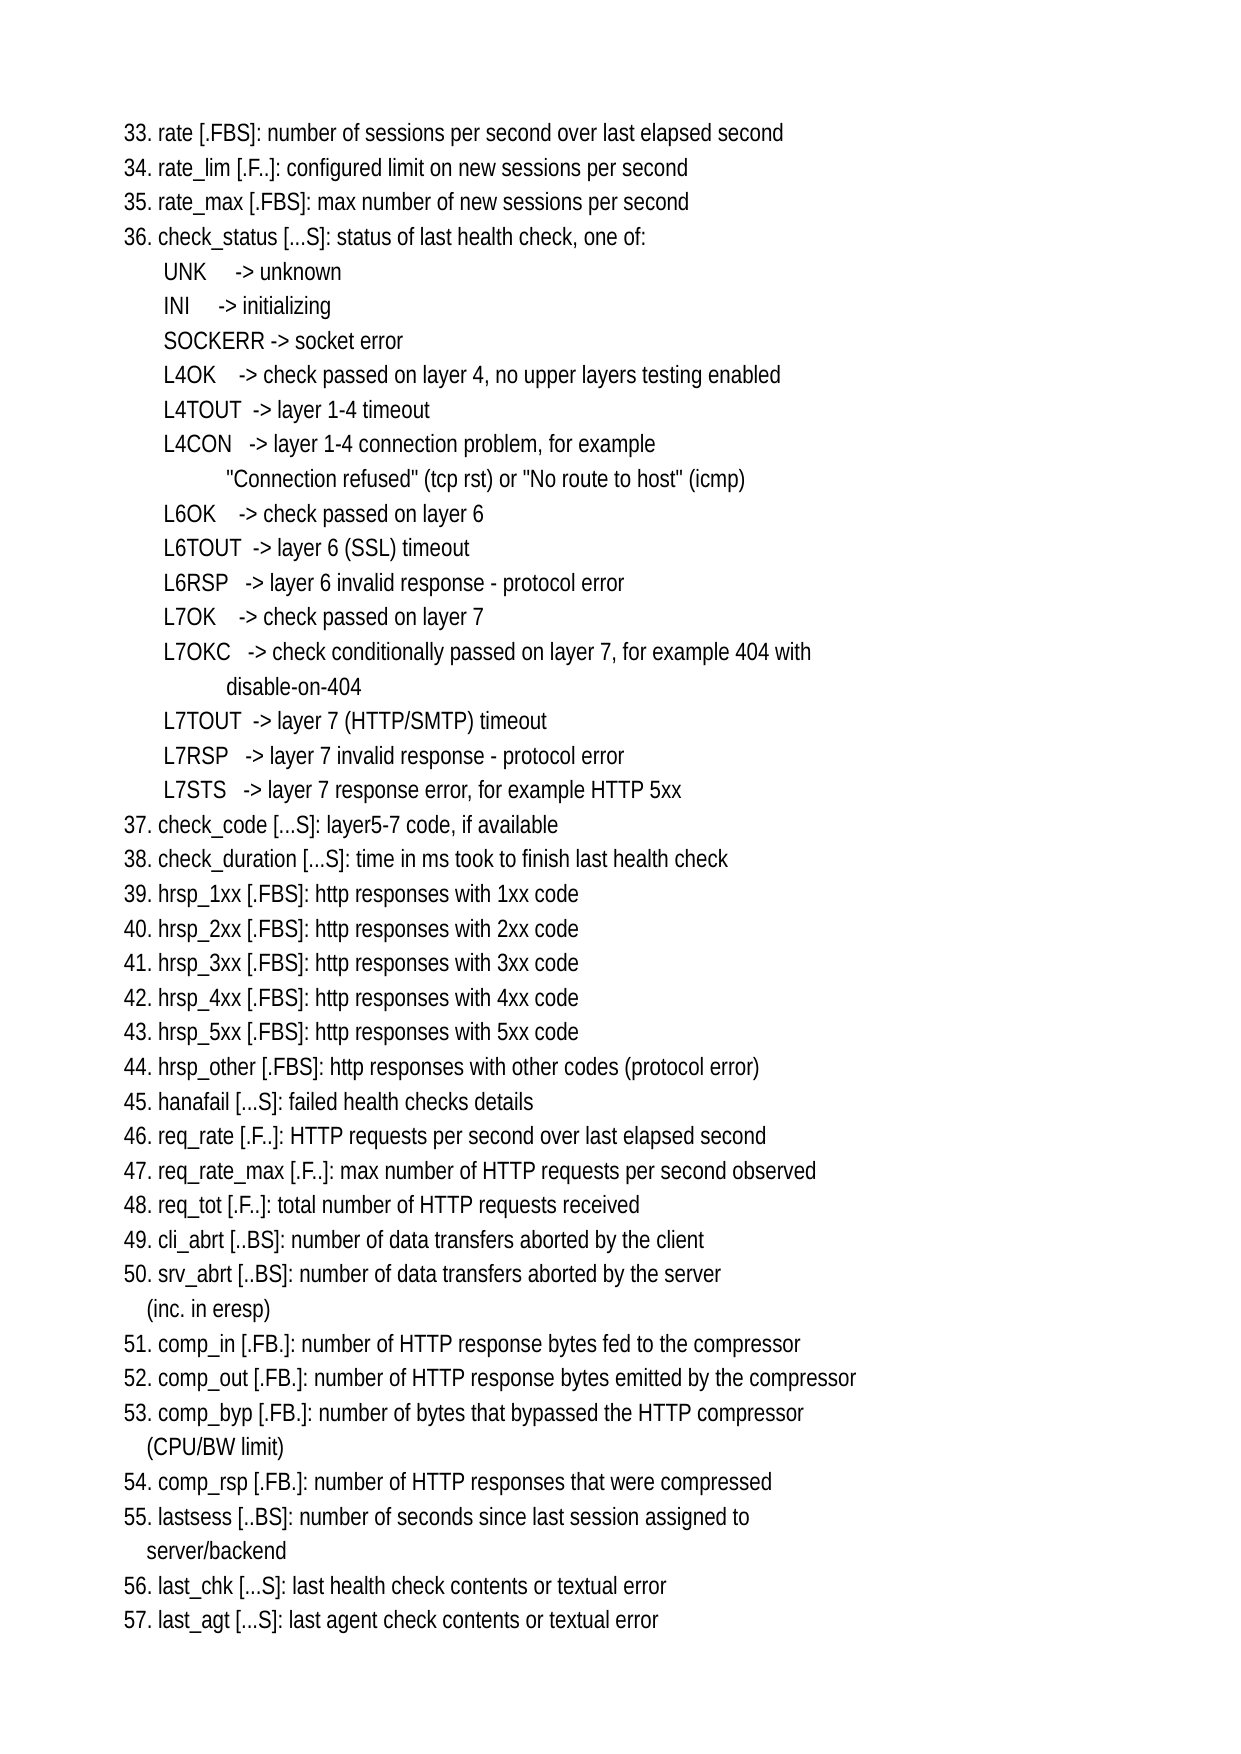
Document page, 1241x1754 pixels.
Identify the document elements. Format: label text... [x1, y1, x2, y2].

text 45. hanafail [...S]: failed health checks details [118, 1086, 1122, 1115]
text 38. check_duration [...S]: time in ms took to finish last health check [118, 844, 1122, 873]
text 49. cli_abrt [..BS]: number of data transfers aborted by the client [118, 1225, 1122, 1253]
text "Connection refused" (tcp rst) or "No route to host" (icmp) [118, 464, 1122, 493]
text L6OK -> check passed on layer 6 [118, 498, 1122, 527]
text L7OKC -> check conditionally passed on layer 7, for example 404 with [118, 637, 1122, 666]
text 50. srv_abrt [..BS]: number of data transfers aborted by the server [118, 1259, 1122, 1288]
text 40. hrsp_2xx [.FBS]: http responses with 2xx code [118, 913, 1122, 942]
text 35. rate_max [.FBS]: max number of new sessions per second [118, 187, 1122, 216]
text 53. comp_byp [.FB.]: number of bytes that bypassed the HTTP compressor [118, 1398, 1122, 1426]
text L4OK -> check passed on layer 4, no upper layers testing enabled [118, 360, 1122, 389]
text SOCKERR -> socket error [118, 326, 1122, 354]
text disable-on-404 [118, 671, 1122, 700]
text L6TOUT -> layer 6 (SSL) timeout [118, 533, 1122, 562]
text 36. check_status [...S]: status of last health check, one of: [118, 222, 1122, 251]
text 56. last_chk [...S]: last health check contents or textual error [118, 1571, 1122, 1599]
text (inc. in eresp) [118, 1294, 1122, 1323]
text 42. hrsp_4xx [.FBS]: http responses with 4xx code [118, 983, 1122, 1011]
text L4TOUT -> layer 1-4 timeout [118, 395, 1122, 423]
text 57. last_agt [...S]: last agent check contents or textual error [118, 1605, 1122, 1634]
text L4CON -> layer 1-4 connection problem, for example [118, 429, 1122, 458]
text 46. req_rate [.F..]: HTTP requests per second over last elapsed second [118, 1121, 1122, 1150]
text (CPU/BW limit) [118, 1432, 1122, 1461]
text 44. hrsp_other [.FBS]: http responses with other codes (protocol error) [118, 1052, 1122, 1081]
text 48. req_tot [.F..]: total number of HTTP requests received [118, 1190, 1122, 1219]
text L7OK -> check passed on layer 7 [118, 602, 1122, 631]
text 55. lastsess [..BS]: number of seconds since last session assigned to [118, 1501, 1122, 1530]
text 51. comp_in [.FB.]: number of HTTP response bytes fed to the compressor [118, 1328, 1122, 1357]
text UNK -> unknown [118, 256, 1122, 285]
text 37. check_code [...S]: layer5-7 code, if available [118, 810, 1122, 838]
text 47. req_rate_max [.F..]: max number of HTTP requests per second observed [118, 1156, 1122, 1184]
text L6RSP -> layer 6 invalid response - protocol error [118, 568, 1122, 596]
text 41. hrsp_3xx [.FBS]: http responses with 3xx code [118, 948, 1122, 977]
text L7STS -> layer 7 response error, for example HTTP 5xx [118, 775, 1122, 804]
text 54. comp_rsp [.FB.]: number of HTTP responses that were compressed [118, 1467, 1122, 1496]
text 52. comp_out [.FB.]: number of HTTP response bytes emitted by the compressor [118, 1363, 1122, 1392]
text 39. hrsp_1xx [.FBS]: http responses with 1xx code [118, 879, 1122, 908]
text 33. rate [.FBS]: number of sessions per second over last elapsed second [118, 118, 1122, 147]
text INI -> initializing [118, 291, 1122, 320]
text server/backend [118, 1536, 1122, 1565]
text L7TOUT -> layer 7 (HTTP/SMTP) timeout [118, 706, 1122, 735]
text 43. hrsp_5xx [.FBS]: http responses with 5xx code [118, 1017, 1122, 1046]
text L7RSP -> layer 7 invalid response - protocol error [118, 741, 1122, 769]
text 34. rate_lim [.F..]: configured limit on new sessions per second [118, 153, 1122, 181]
